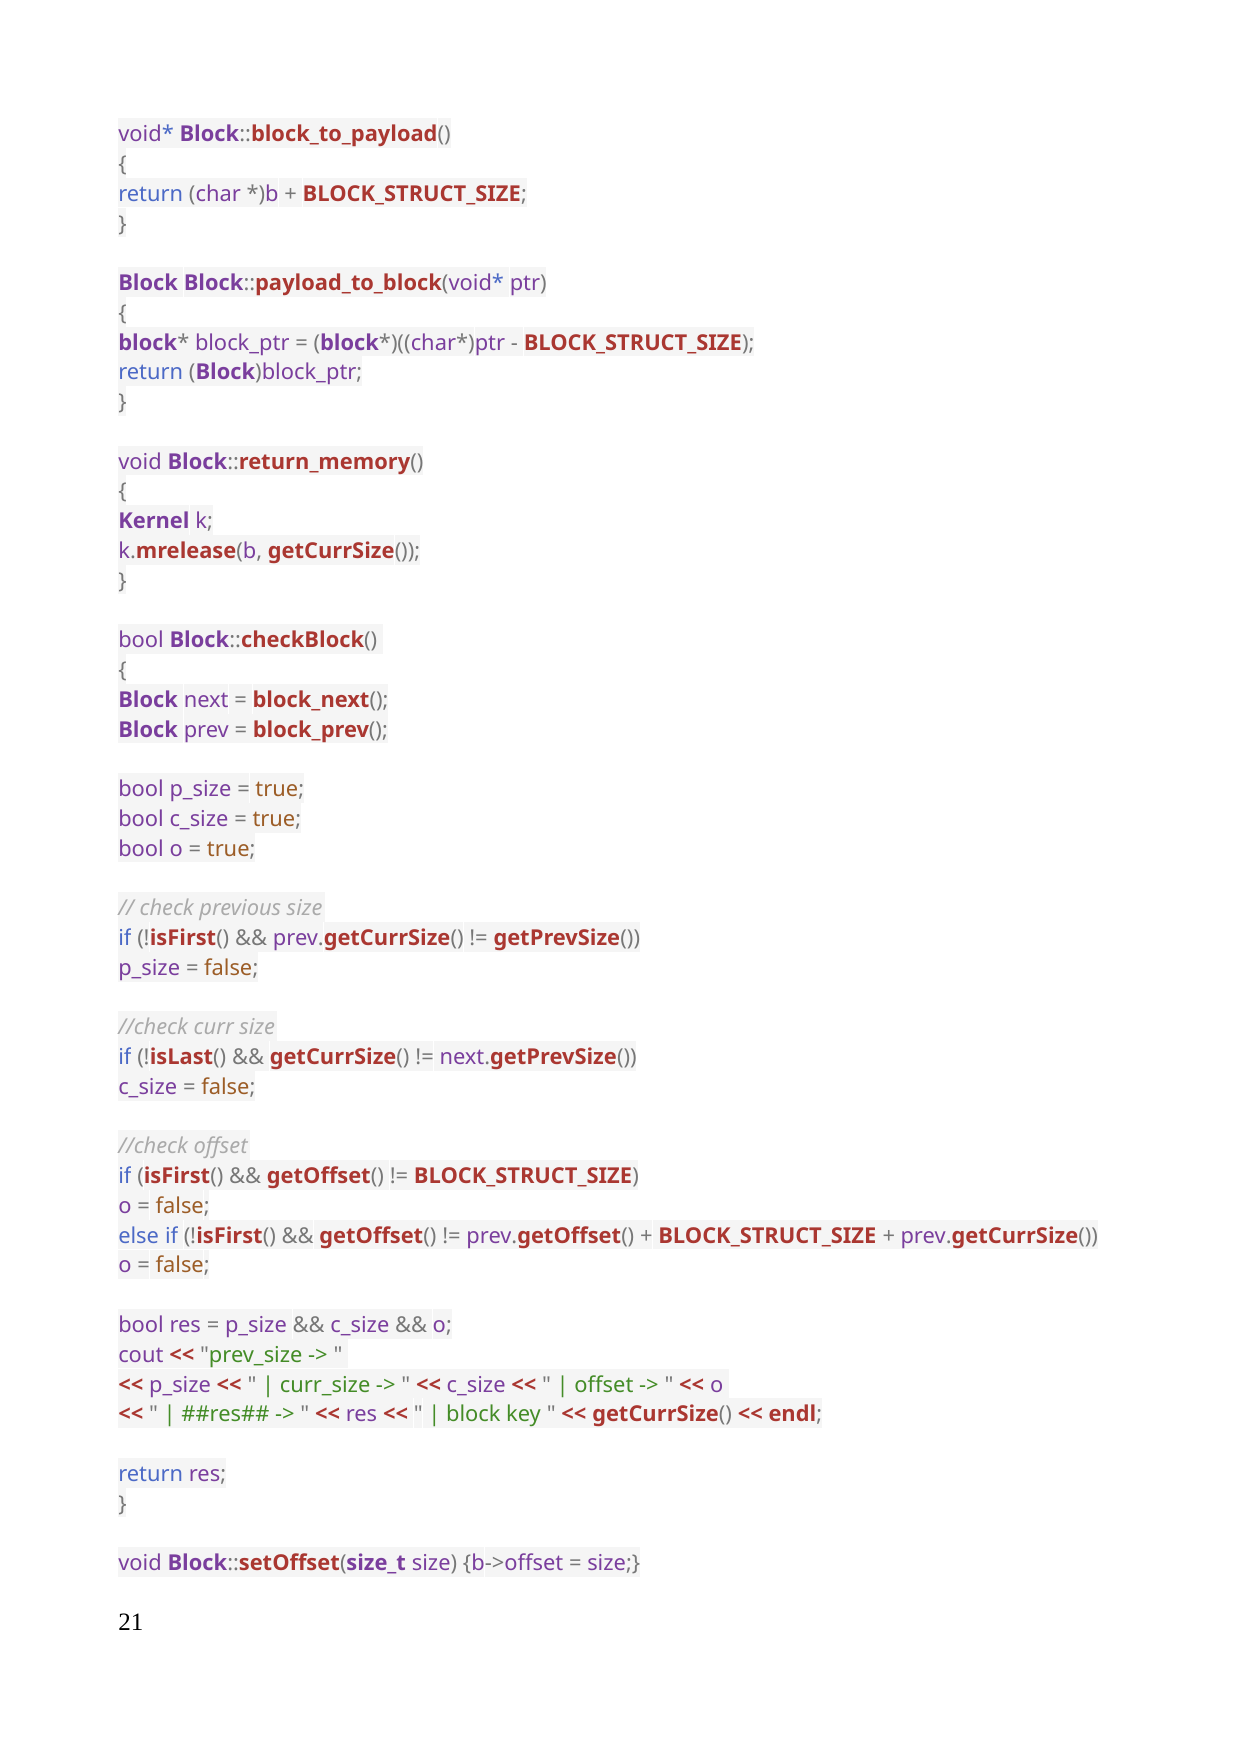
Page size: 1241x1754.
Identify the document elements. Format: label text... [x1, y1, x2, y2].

text c_size = false; [118, 1071, 1122, 1101]
text Kernel k; [118, 505, 1122, 535]
text if (!isLast() && getCurrSize() != next.getPrevSize()) [118, 1041, 1122, 1071]
text } [118, 207, 1122, 237]
text // check previous size [118, 892, 1122, 922]
text } [118, 1488, 1122, 1517]
text Block next = block_next(); [118, 684, 1122, 714]
text return (char *)b + BLOCK_STRUCT_SIZE; [118, 178, 1122, 207]
text if (!isFirst() && prev.getCurrSize() != getPrevSize()) [118, 922, 1122, 952]
text o = false; [118, 1190, 1122, 1220]
text o = false; [118, 1249, 1122, 1279]
text } [118, 565, 1122, 594]
text { [118, 475, 1122, 505]
text void Block::setOffset(size_t size) {b->offset = size;} [118, 1547, 1122, 1577]
text void* Block::block_to_payload() [118, 118, 1122, 148]
text { [118, 297, 1122, 327]
text << p_size << " | curr_size -> " << c_size << " | offset -> " << o [118, 1368, 1122, 1398]
text return res; [118, 1458, 1122, 1488]
text if (isFirst() && getOffset() != BLOCK_STRUCT_SIZE) [118, 1160, 1122, 1190]
text void Block::return_memory() [118, 446, 1122, 475]
text Block prev = block_prev(); [118, 714, 1122, 743]
text //check offset [118, 1130, 1122, 1160]
text //check curr size [118, 1011, 1122, 1041]
text bool c_size = true; [118, 803, 1122, 833]
text cout << "prev_size -> " [118, 1339, 1122, 1368]
text Block Block::payload_to_block(void* ptr) [118, 267, 1122, 297]
text k.mrelease(b, getCurrSize()); [118, 535, 1122, 565]
text bool o = true; [118, 833, 1122, 862]
text p_size = false; [118, 952, 1122, 982]
text bool p_size = true; [118, 773, 1122, 803]
text bool res = p_size && c_size && o; [118, 1309, 1122, 1339]
text } [118, 386, 1122, 416]
text << " | ##res## -> " << res << " | block key " << getCurrSize() << endl; [118, 1398, 1122, 1428]
text bool Block::checkBlock() [118, 624, 1122, 654]
text block* block_ptr = (block*)((char*)ptr - BLOCK_STRUCT_SIZE); [118, 327, 1122, 356]
text { [118, 654, 1122, 684]
text else if (!isFirst() && getOffset() != prev.getOffset() + BLOCK_STRUCT_SIZE + prev.getCurrSize()) [118, 1220, 1122, 1249]
text { [118, 148, 1122, 178]
text return (Block)block_ptr; [118, 356, 1122, 386]
